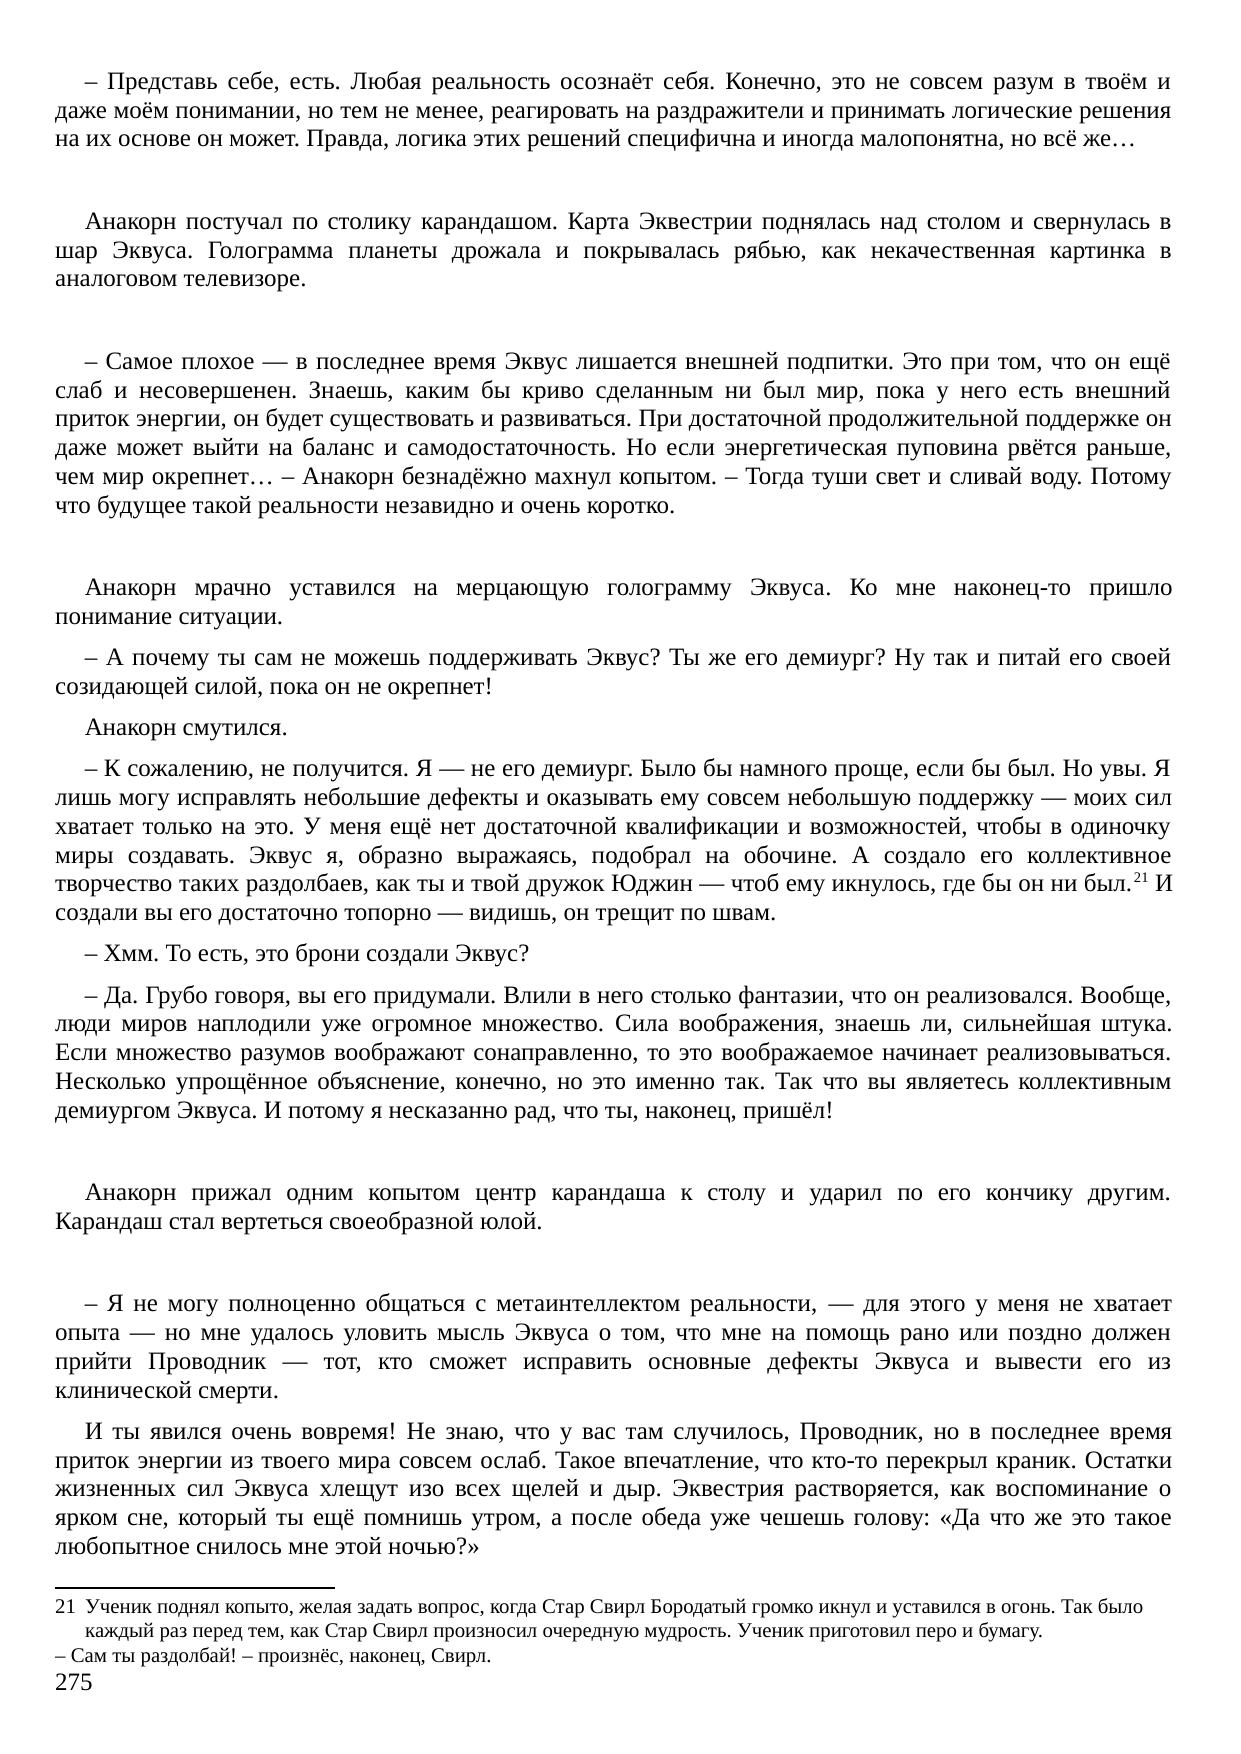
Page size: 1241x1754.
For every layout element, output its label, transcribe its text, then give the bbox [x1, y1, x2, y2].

text Анакорн смутился. [55, 712, 1173, 741]
text – А почему ты сам не можешь поддерживать Эквус? Ты же его демиург? Ну так и питай его своей созидающей силой, пока он не окрепнет! [55, 642, 1173, 700]
text Анакорн прижал одним копытом центр карандаша к столу и ударил по его кончику другим. Карандаш стал вертеться своеобразной юлой. [55, 1177, 1173, 1235]
text – Я не могу полноценно общаться с метаинтеллектом реальности, — для этого у меня не хватает опыта — но мне удалось уловить мысль Эквуса о том, что мне на помощь рано или поздно должен прийти Проводник — тот, кто сможет исправить основные дефекты Эквуса и вывести его из клинической смерти. [55, 1288, 1173, 1403]
text – Да. Грубо говоря, вы его придумали. Влили в него столько фантазии, что он реализовался. Вообще, люди миров наплодили уже огромное множество. Сила воображения, знаешь ли, сильнейшая штука. Если множество разумов воображают сонаправленно, то это воображаемое начинает реализовываться. Несколько упрощённое объяснение, конечно, но это именно так. Так что вы являетесь коллективным демиургом Эквуса. И потому я несказанно рад, что ты, наконец, пришёл! [55, 980, 1173, 1123]
text – Сам ты раздолбай! – произнёс, наконец, Свирл. [55, 1642, 1173, 1667]
text Анакорн мрачно уставился на мерцающую голограмму Эквуса. Ко мне наконец-то пришло понимание ситуации. [55, 572, 1173, 630]
text Ученик поднял копыто, желая задать вопрос, когда Стар Свирл Бородатый громко икнул и уставился в огонь. Так было каждый раз перед тем, как Стар Свирл произносил очередную мудрость. Ученик приготовил перо и бумагу. [55, 1594, 1173, 1642]
text – Хмм. То есть, это брони создали Эквус? [55, 938, 1173, 967]
text – Представь себе, есть. Любая реальность осознаёт себя. Конечно, это не совсем разум в твоём и даже моём понимании, но тем не менее, реагировать на раздражители и принимать логические решения на их основе он может. Правда, логика этих решений специфична и иногда малопонятна, но всё же… [55, 66, 1173, 152]
text И ты явился очень вовремя! Не знаю, что у вас там случилось, Проводник, но в последнее время приток энергии из твоего мира совсем ослаб. Такое впечатление, что кто-то перекрыл краник. Остатки жизненных сил Эквуса хлещут изо всех щелей и дыр. Эквестрия растворяется, как воспоминание о ярком сне, который ты ещё помнишь утром, а после обеда уже чешешь голову: «Да что же это такое любопытное снилось мне этой ночью?» [55, 1416, 1173, 1560]
text Анакорн постучал по столику карандашом. Карта Эквестрии поднялась над столом и свернулась в шар Эквуса. Голограмма планеты дрожала и покрывалась рябью, как некачественная картинка в аналоговом телевизоре. [55, 206, 1173, 292]
text – Самое плохое — в последнее время Эквус лишается внешней подпитки. Это при том, что он ещё слаб и несовершенен. Знаешь, каким бы криво сделанным ни был мир, пока у него есть внешний приток энергии, он будет существовать и развиваться. При достаточной продолжительной поддержке он даже может выйти на баланс и самодостаточность. Но если энергетическая пуповина рвётся раньше, чем мир окрепнет… – Анакорн безнадёжно махнул копытом. – Тогда туши свет и сливай воду. Потому что будущее такой реальности незавидно и очень коротко. [55, 346, 1173, 518]
text – К сожалению, не получится. Я — не его демиург. Было бы намного проще, если бы был. Но увы. Я лишь могу исправлять небольшие дефекты и оказывать ему совсем небольшую поддержку — моих сил хватает только на это. У меня ещё нет достаточной квалификации и возможностей, чтобы в одиночку миры создавать. Эквус я, образно выражаясь, подобрал на обочине. А создало его коллективное творчество таких раздолбаев, как ты и твой дружок Юджин — чтоб ему икнулось, где бы он ни был. И создали вы его достаточно топорно — видишь, он трещит по швам. [55, 753, 1173, 926]
